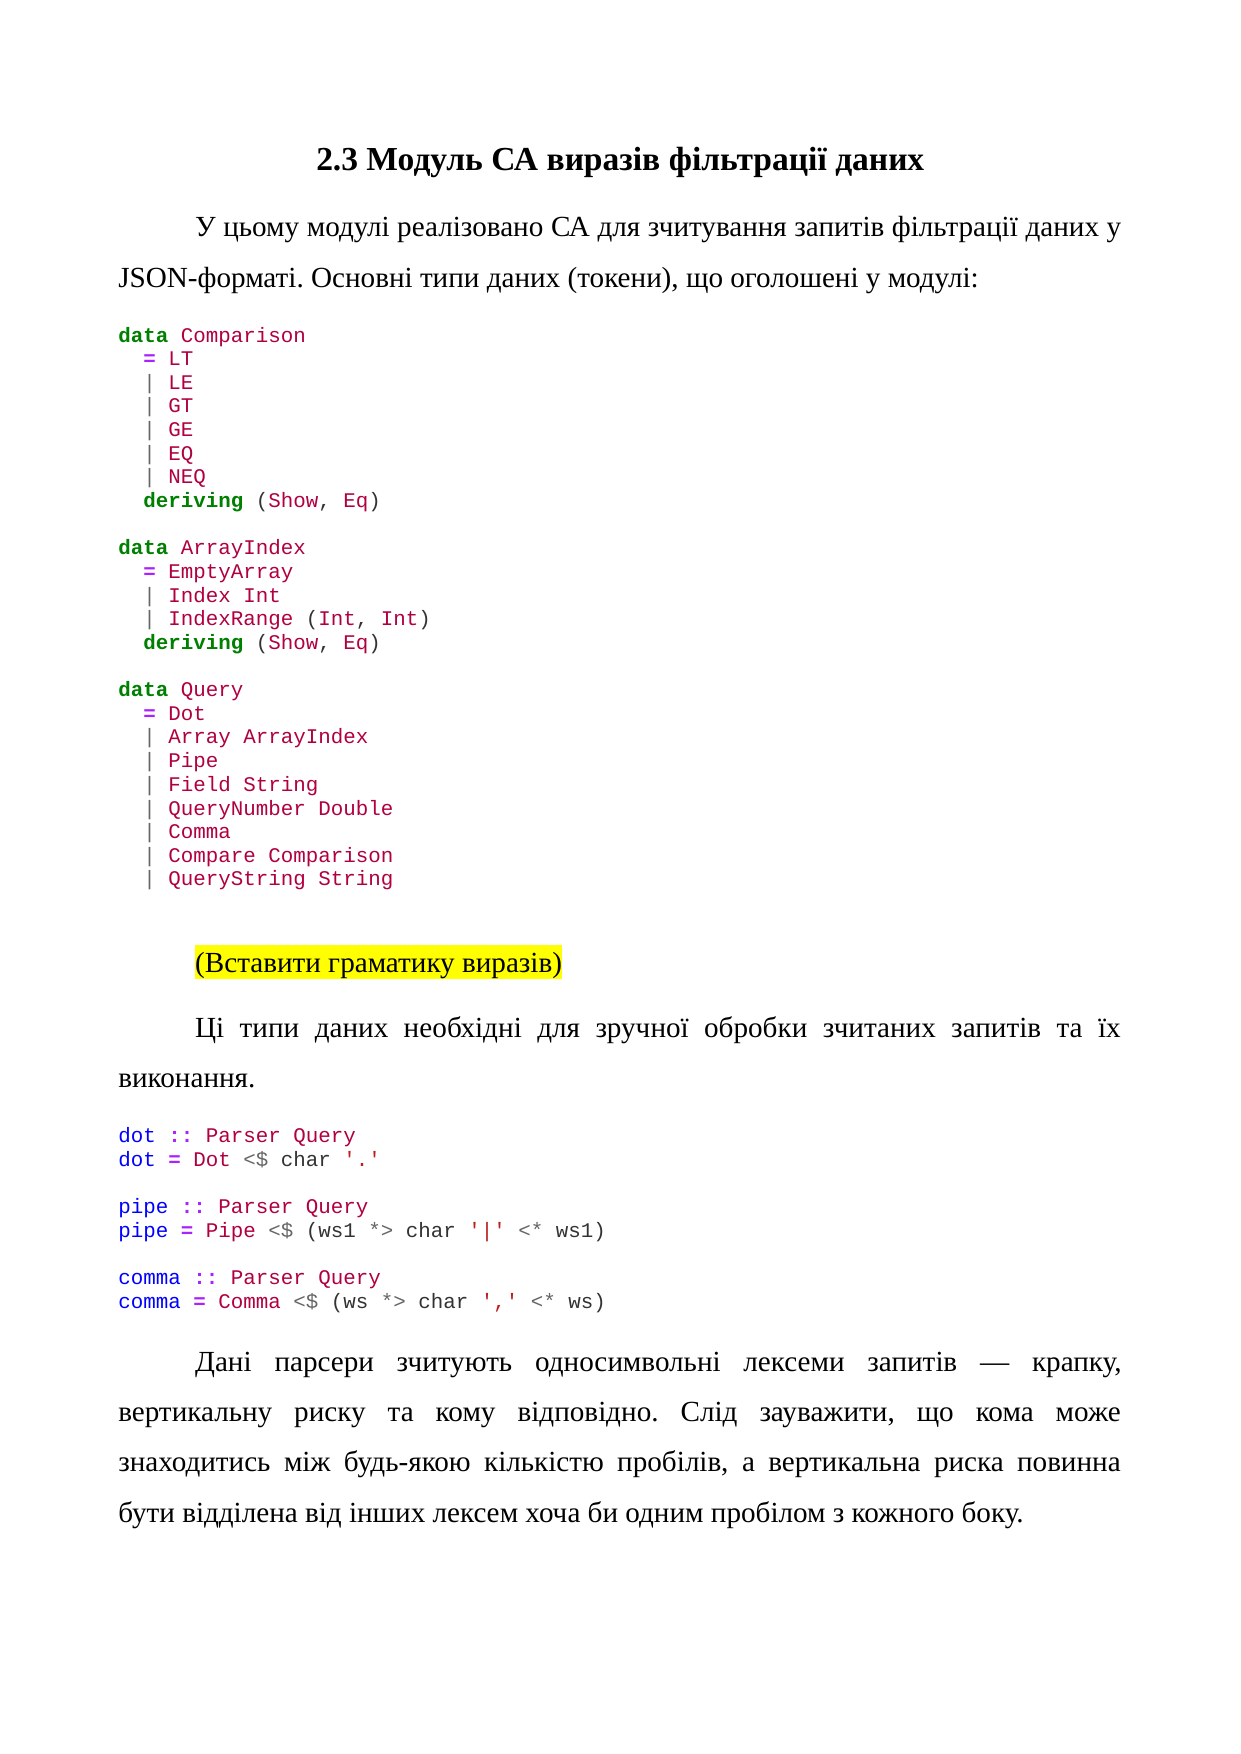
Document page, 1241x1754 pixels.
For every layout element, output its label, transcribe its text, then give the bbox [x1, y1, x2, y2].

text data Comparison [118, 324, 1122, 348]
text data Query [118, 679, 1122, 703]
text | Comma [118, 821, 1122, 845]
text Ці типи даних необхідні для зручної обробки зчитаних запитів та їх виконання. [118, 1010, 1122, 1094]
text dot :: Parser Query [118, 1125, 1122, 1149]
text | EQ [118, 443, 1122, 466]
text comma :: Parser Query [118, 1267, 1122, 1291]
text = Dot [118, 703, 1122, 727]
text | Array ArrayIndex [118, 727, 1122, 750]
text | GE [118, 419, 1122, 443]
text = EmptyArray [118, 561, 1122, 585]
text | Field String [118, 774, 1122, 797]
text | IndexRange (Int, Int) [118, 608, 1122, 632]
text data ArrayIndex [118, 537, 1122, 561]
text | QueryNumber Double [118, 797, 1122, 821]
text pipe :: Parser Query [118, 1196, 1122, 1220]
text Дані парсери зчитують односимвольні лексеми запитів — крапку, вертикальну риску та кому відповідно. Слід зауважити, що кома може знаходитись між будь-якою кількістю пробілів, а вертикальна риска повинна бути відділена від інших лексем хоча би одним пробілом з кожного боку. [118, 1344, 1122, 1528]
text comma = Comma <$ (ws *> char ',' <* ws) [118, 1291, 1122, 1314]
text | LE [118, 372, 1122, 396]
text | GT [118, 396, 1122, 419]
text | Pipe [118, 750, 1122, 774]
text deriving (Show, Eq) [118, 490, 1122, 514]
text dot = Dot <$ char '.' [118, 1149, 1122, 1173]
text | NEQ [118, 466, 1122, 490]
text deriving (Show, Eq) [118, 632, 1122, 656]
text | QueryString String [118, 868, 1122, 892]
text pipe = Pipe <$ (ws1 *> char '|' <* ws1) [118, 1220, 1122, 1243]
text | Compare Comparison [118, 845, 1122, 868]
subtitle 2.3 Модуль СА виразів фільтрації даних [118, 139, 1122, 178]
text | Index Int [118, 585, 1122, 608]
text У цьому модулі реалізовано СА для зчитування запитів фільтрації даних у JSON-форматі. Основні типи даних (токени), що оголошені у модулі: [118, 209, 1122, 293]
text = LT [118, 348, 1122, 372]
text (Вставити граматику виразів) [118, 945, 1122, 979]
